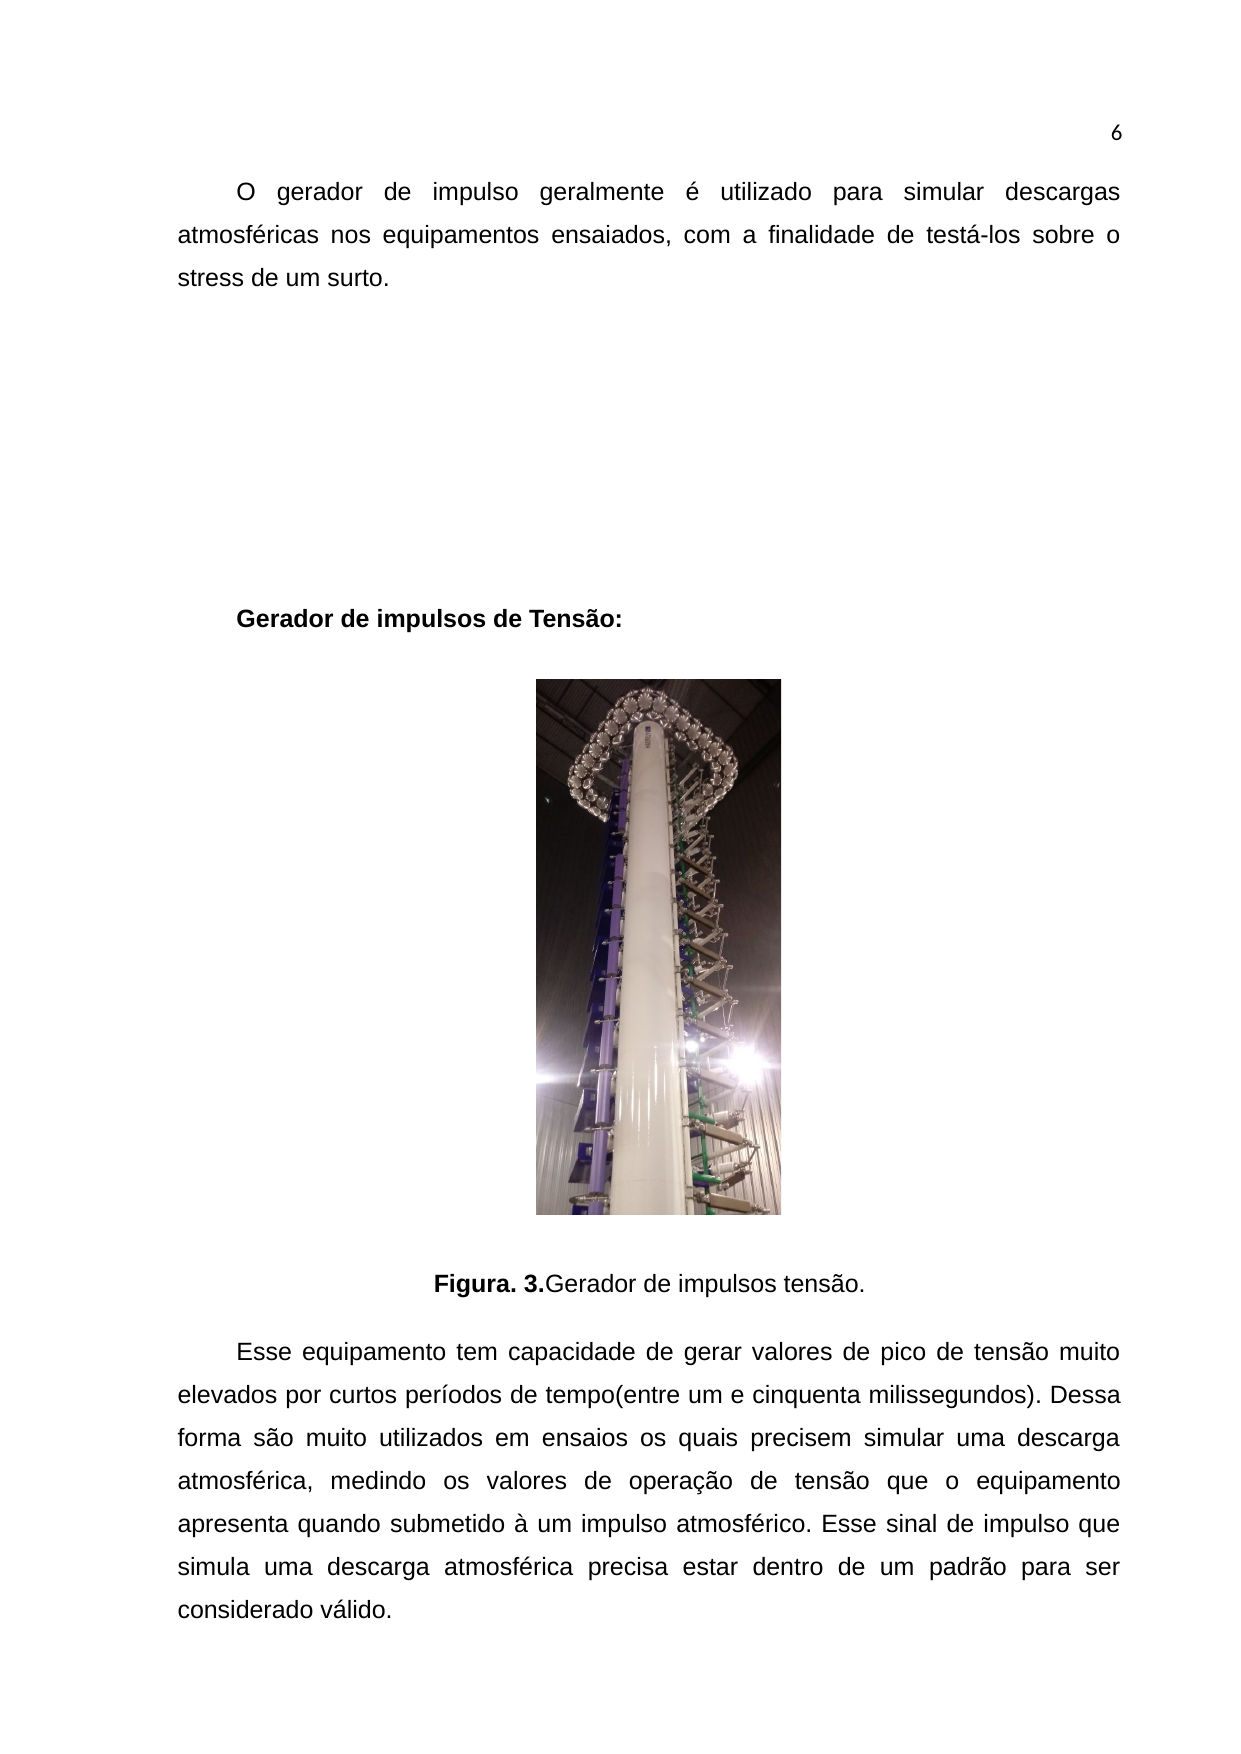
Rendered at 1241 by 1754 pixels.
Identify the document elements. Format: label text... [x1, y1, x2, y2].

picture [536, 679, 782, 1215]
text Gerador de impulsos de Tensão: [177, 604, 1122, 633]
text O gerador de impulso geralmente é utilizado para simular descargas atmosféricas nos equipamentos ensaiados, com a finalidade de testá-los sobre o stress de um surto. [177, 177, 1122, 292]
text Esse equipamento tem capacidade de gerar valores de pico de tensão muito elevados por curtos períodos de tempo(entre um e cinquenta milissegundos). Dessa forma são muito utilizados em ensaios os quais precisem simular uma descarga atmosférica, medindo os valores de operação de tensão que o equipamento apresenta quando submetido à um impulso atmosférico. Esse sinal de impulso que simula uma descarga atmosférica precisa estar dentro de um padrão para ser considerado válido. [177, 1337, 1122, 1624]
text Figura. 3.Gerador de impulsos tensão. [177, 1215, 1122, 1297]
